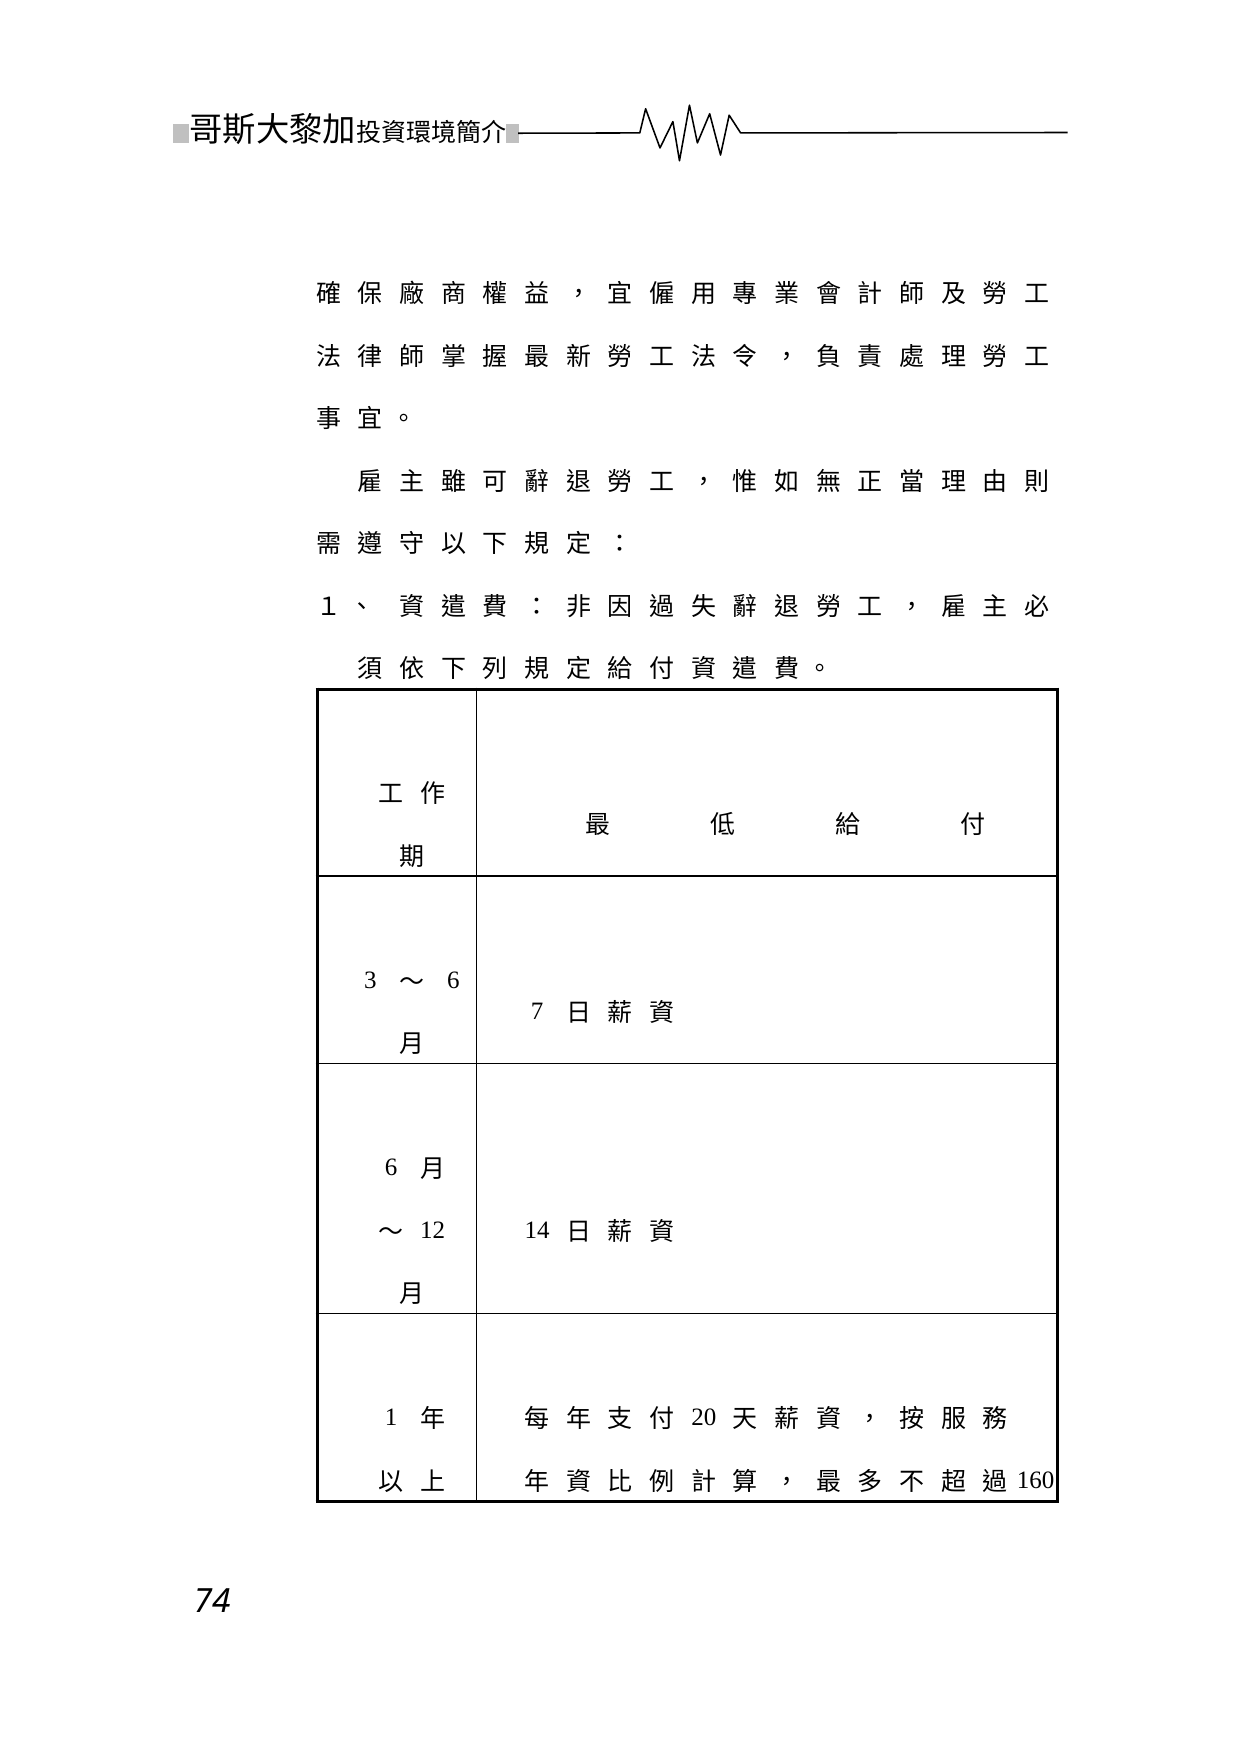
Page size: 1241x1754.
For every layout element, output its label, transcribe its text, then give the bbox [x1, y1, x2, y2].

table_cell 6月～12月 [319, 1064, 476, 1313]
table_cell 3～6月 [319, 877, 476, 1063]
table_cell 14日薪資 [477, 1064, 1056, 1313]
table_cell 7日薪資 [477, 877, 1056, 1063]
table_header 最 低 給 付 [477, 691, 1056, 875]
text 確保廠商權益，宜僱用專業會計師及勞工法律師掌握最新勞工法令，負責處理勞工事宜。 [207, 250, 1058, 438]
table_cell 每年支付20天薪資，按服務年資比例計算，最多不超過160 [477, 1314, 1056, 1500]
text １、資遣費：非因過失辭退勞工，雇主必須依下列規定給付資遣費。 [281, 563, 1058, 688]
table_cell 1年以上 [319, 1314, 476, 1500]
text 雇主雖可辭退勞工，惟如無正當理由則需遵守以下規定： [281, 438, 1058, 563]
table_header 工作期 [319, 691, 476, 875]
